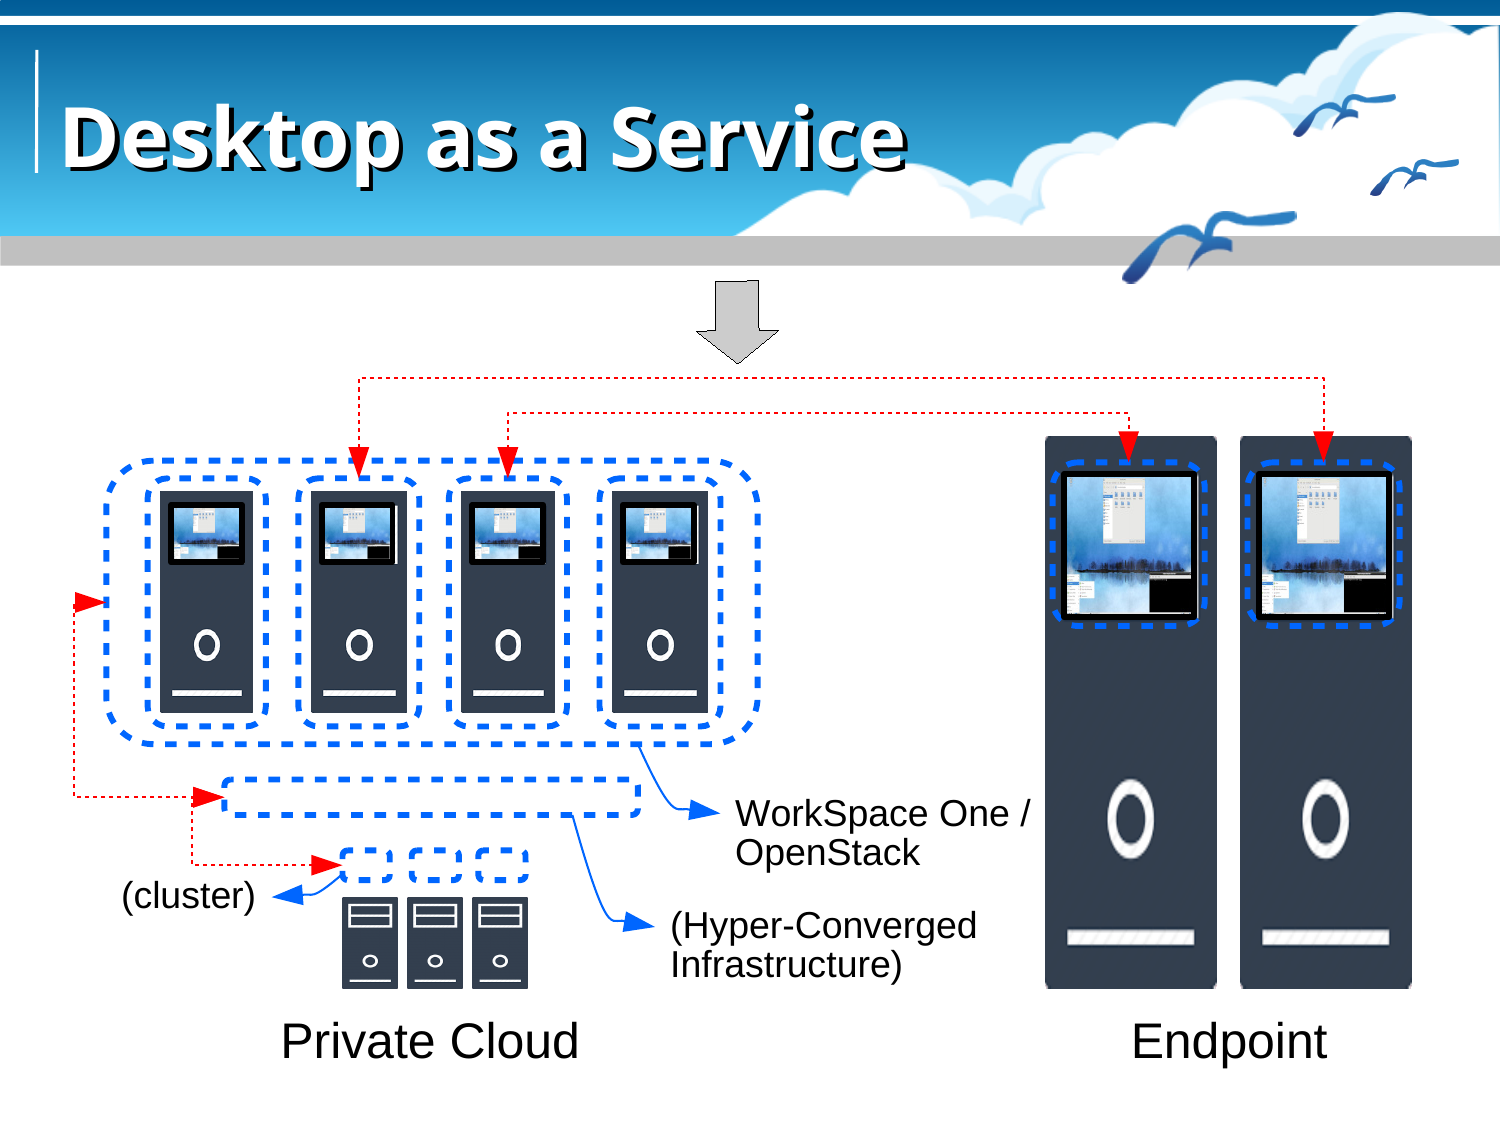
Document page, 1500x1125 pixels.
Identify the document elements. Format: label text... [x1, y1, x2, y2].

picture [310, 490, 408, 714]
picture [1045, 436, 1217, 989]
title Desktop as a Service [59, 86, 1465, 186]
text_box Endpoint [1116, 1009, 1359, 1077]
picture [1240, 436, 1412, 989]
picture [472, 897, 528, 989]
picture [159, 490, 254, 714]
text_box (Hyper-Converged Infrastructure) [655, 900, 1004, 994]
text_box Private Cloud [265, 1009, 609, 1077]
text_box (cluster) [106, 869, 272, 924]
picture [342, 897, 398, 989]
picture [611, 490, 709, 714]
picture [407, 897, 463, 989]
text_box [696, 280, 779, 364]
picture [730, 12, 1500, 284]
picture [460, 490, 556, 714]
text_box WorkSpace One / OpenStack [720, 788, 1045, 881]
